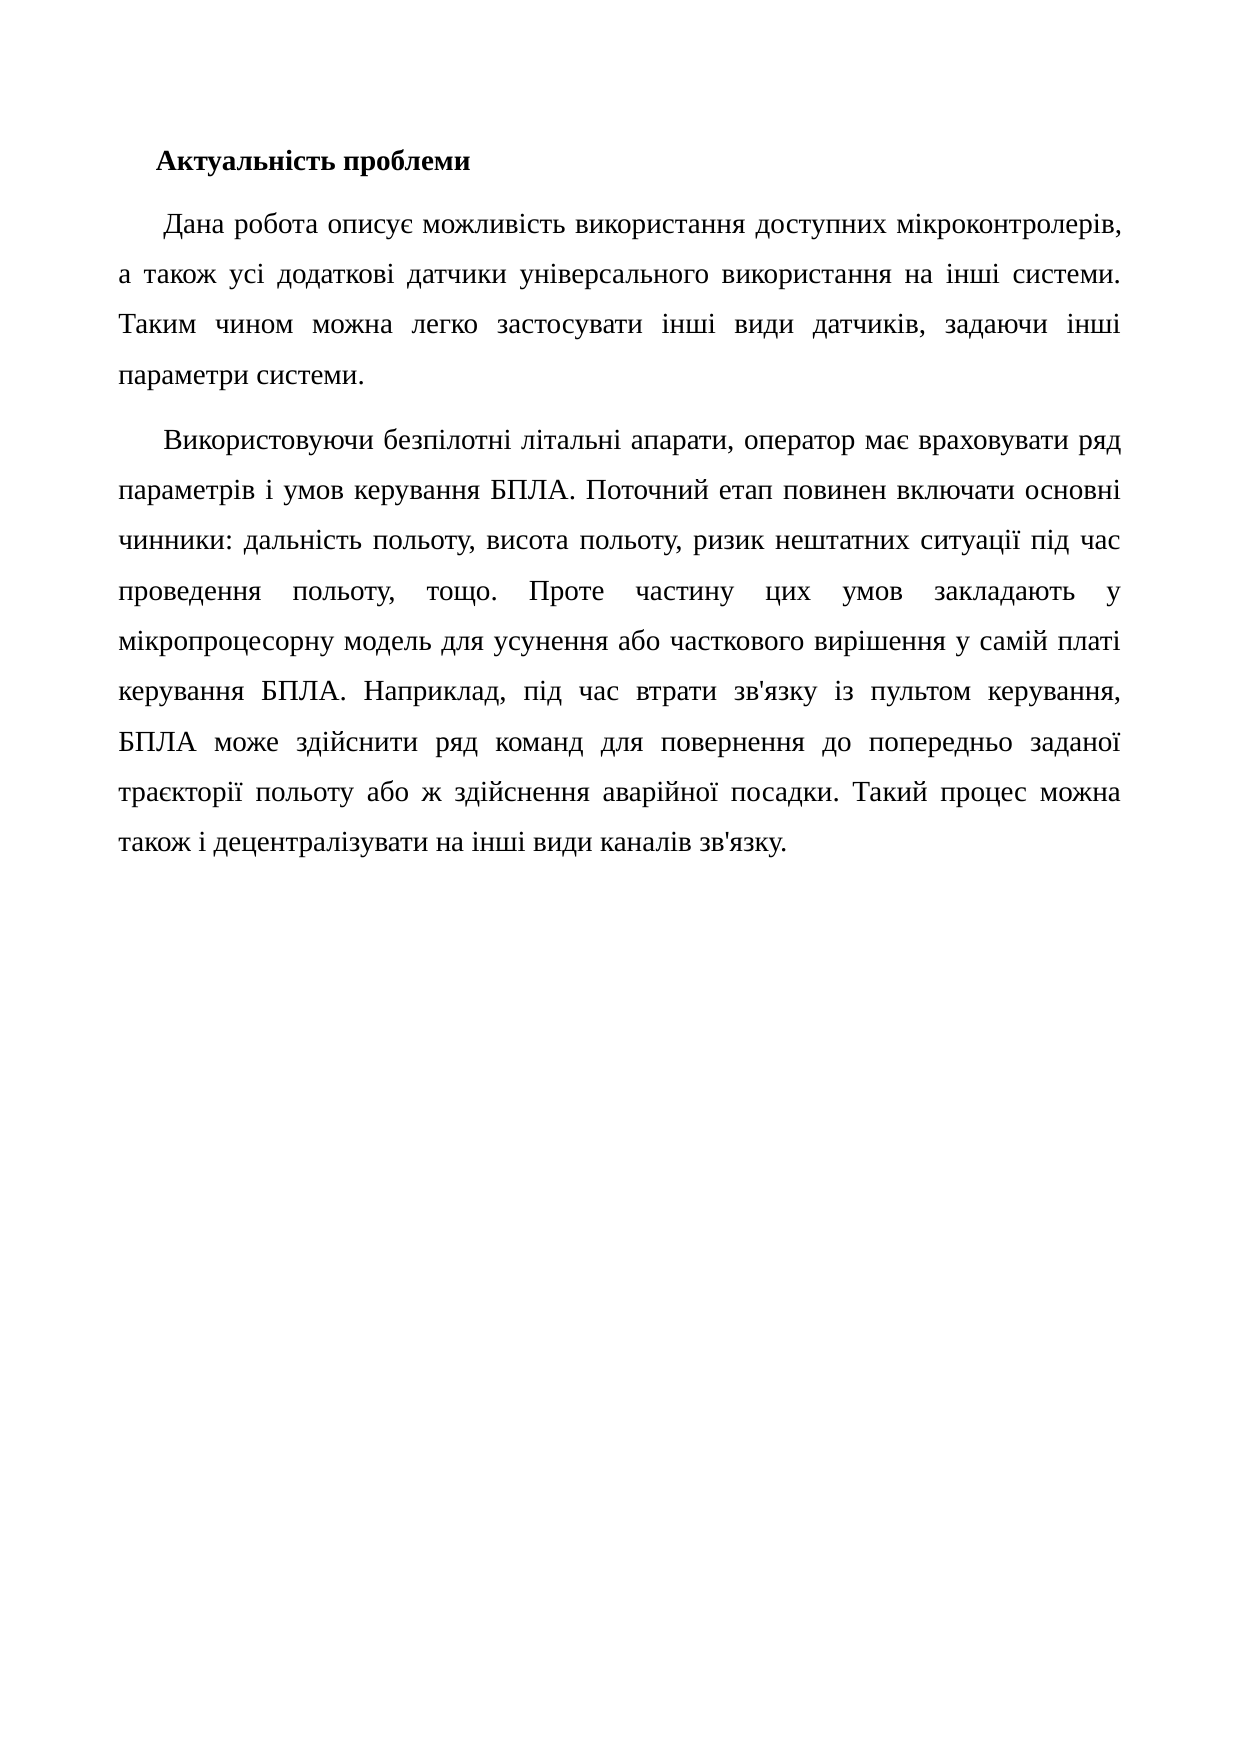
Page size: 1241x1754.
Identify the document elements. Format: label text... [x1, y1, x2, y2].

subtitle Актуальність проблеми [156, 143, 1122, 177]
text Дана робота описує можливість використання доступних мікроконтролерів, а також усі додаткові датчики універсального використання на інші системи. Таким чином можна легко застосувати інші види датчиків, задаючи інші параметри системи. [118, 206, 1122, 390]
text Використовуючи безпілотні літальні апарати, оператор має враховувати ряд параметрів і умов керування БПЛА. Поточний етап повинен включати основні чинники: дальність польоту, висота польоту, ризик нештатних ситуації під час проведення польоту, тощо. Проте частину цих умов закладають у мікропроцесорну модель для усунення або часткового вирішення у самій платі керування БПЛА. Наприклад, під час втрати зв'язку із пультом керування, БПЛА може здійснити ряд команд для повернення до попередньо заданої траєкторії польоту або ж здійснення аварійної посадки. Такий процес можна також і децентралізувати на інші види каналів зв'язку. [118, 422, 1122, 858]
